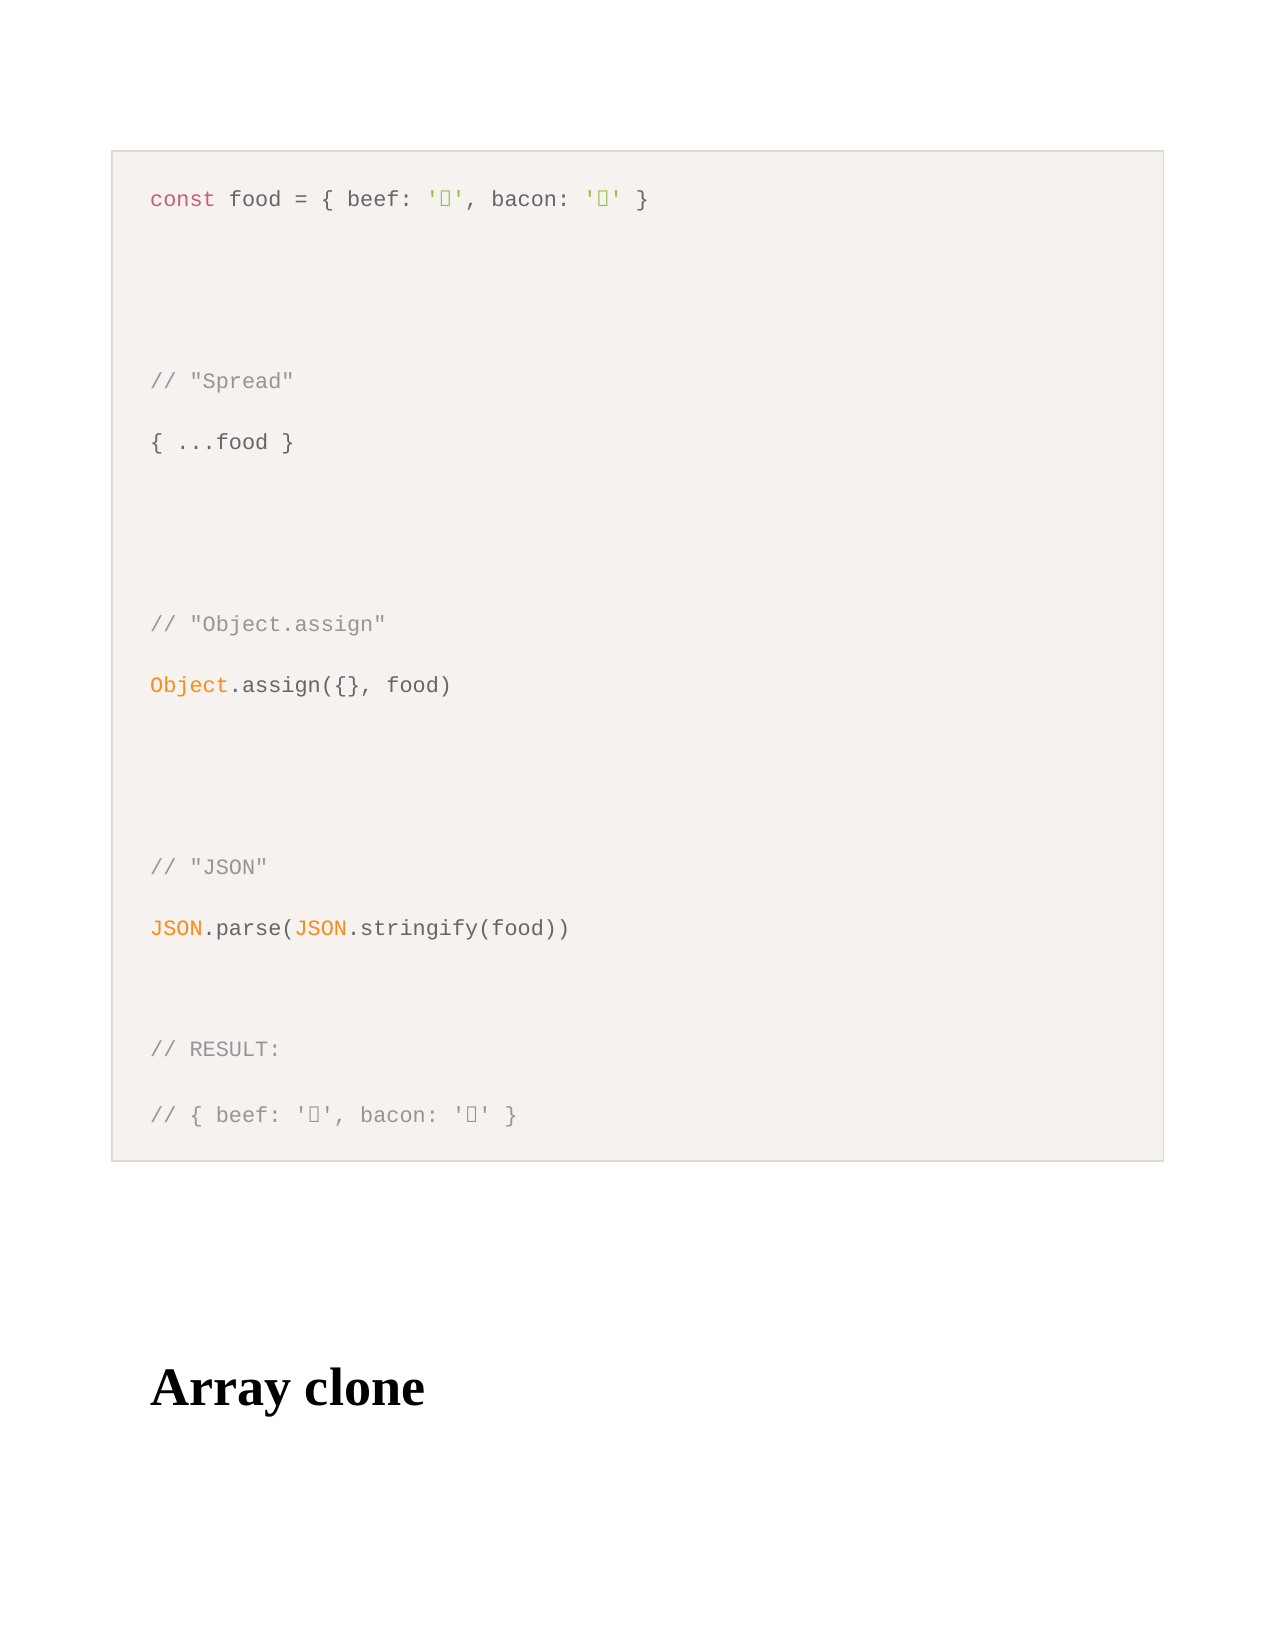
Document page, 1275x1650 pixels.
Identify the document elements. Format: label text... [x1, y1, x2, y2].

text Object.assign({}, food) [113, 641, 1163, 699]
text Array clone [150, 1354, 1125, 1417]
text // "Object.assign" [113, 580, 1163, 638]
text // { beef: '🥩', bacon: '🥓' } [113, 1066, 1163, 1160]
text // "JSON" [113, 823, 1163, 881]
text { ...food } [113, 398, 1163, 456]
text // "Spread" [113, 337, 1163, 395]
text JSON.parse(JSON.stringify(food)) [113, 884, 1163, 942]
text const food = { beef: '🥩', bacon: '🥓' } [113, 152, 1163, 213]
text // RESULT: [113, 1005, 1163, 1063]
